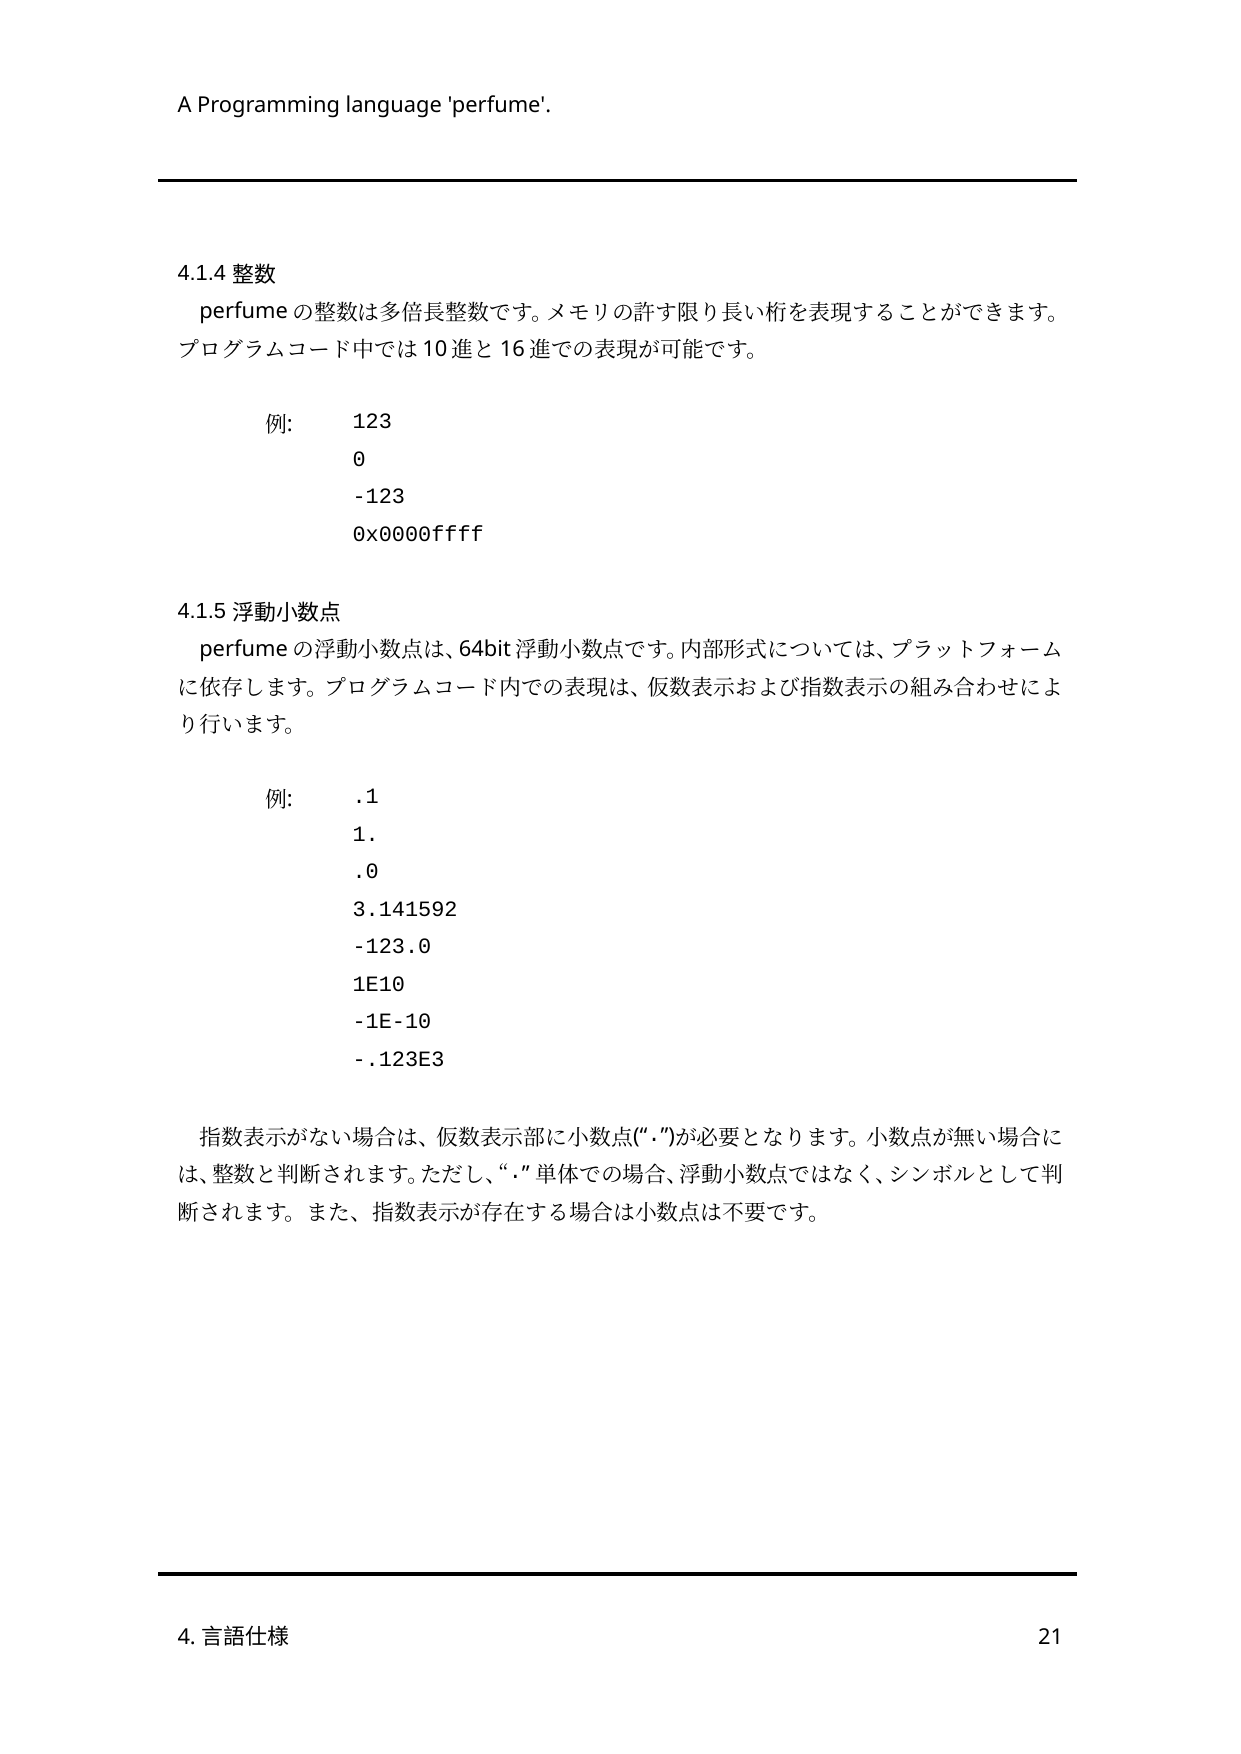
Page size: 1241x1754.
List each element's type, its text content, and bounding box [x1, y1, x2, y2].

text 例: 123 [177, 404, 1063, 442]
text 1. [177, 817, 1063, 854]
text 1E10 [177, 967, 1063, 1004]
text -1E-10 [177, 1004, 1063, 1042]
text 指数表示がない場合は、仮数表示部に小数点(“.”)が必要となります。小数点が無い場合には、整数と判断されます。ただし、“.” 単体での場合、浮動小数点ではなく、シンボルとして判断されます。また、指数表示が存在する場合は小数点は不要です。 [177, 1117, 1063, 1229]
text .0 [177, 854, 1063, 892]
text -123 [177, 479, 1063, 517]
text 3.141592 [177, 892, 1063, 929]
subtitle 4.1.4 整数 [177, 254, 1063, 292]
text perfumeの整数は多倍長整数です。メモリの許す限り長い桁を表現することができます。プログラムコード中では10進と16進での表現が可能です。 [177, 292, 1063, 367]
subtitle 4.1.5 浮動小数点 [177, 592, 1063, 629]
text 例: .1 [177, 779, 1063, 817]
text 0 [177, 442, 1063, 479]
text 0x0000ffff [177, 517, 1063, 554]
text perfumeの浮動小数点は、64bit浮動小数点です。内部形式については、プラットフォームに依存します。プログラムコード内での表現は、仮数表示および指数表示の組み合わせにより行います。 [177, 629, 1063, 742]
text -123.0 [177, 929, 1063, 967]
text -.123E3 [177, 1042, 1063, 1079]
